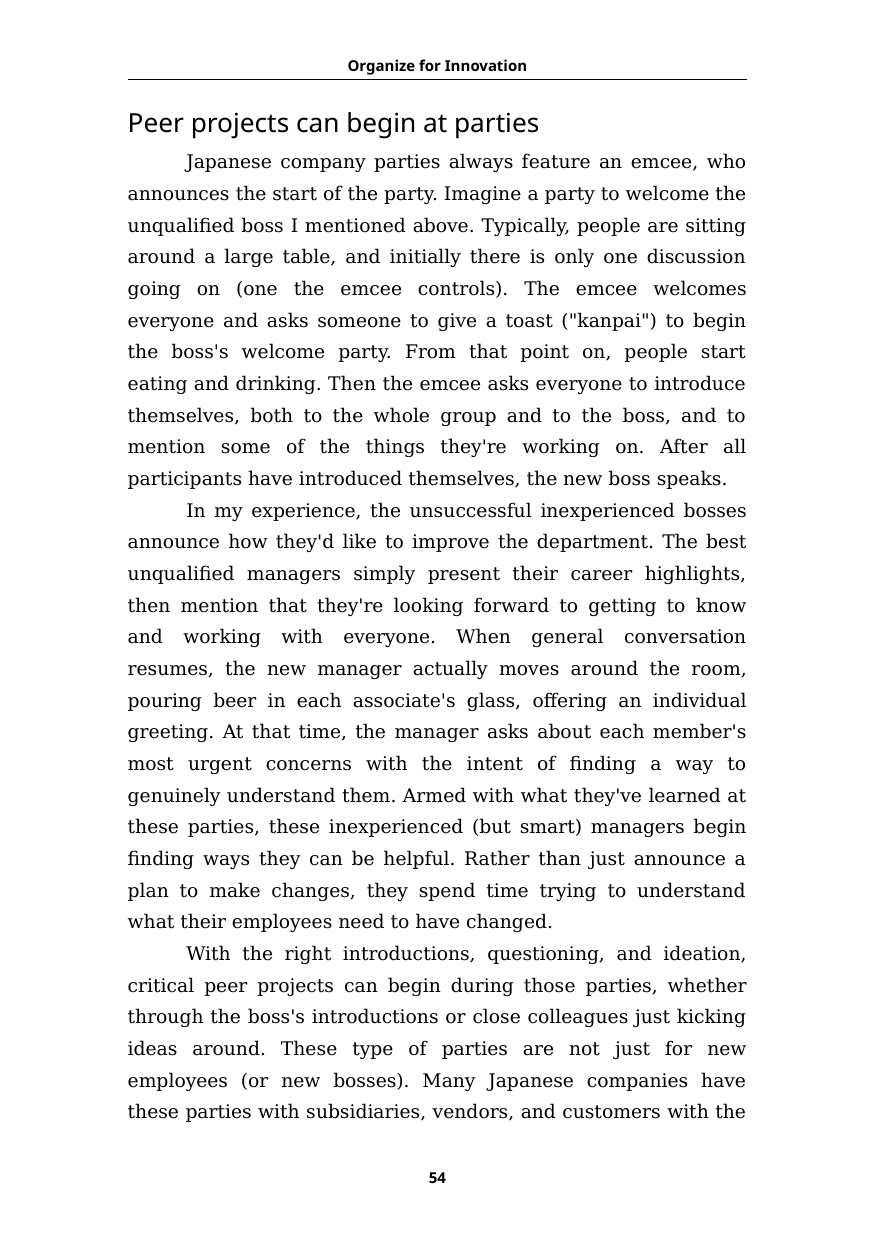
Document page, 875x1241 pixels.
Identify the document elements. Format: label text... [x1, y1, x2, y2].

text In my experience, the unsuccessful inexperienced bosses announce how they'd like to improve the department. The best unqualified managers simply present their career highlights, then mention that they're looking forward to getting to know and working with everyone. When general conversation resumes, the new manager actually moves around the room, pouring beer in each associate's glass, offering an individual greeting. At that time, the manager asks about each member's most urgent concerns with the intent of finding a way to genuinely understand them. Armed with what they've learned at these parties, these inexperienced (but smart) managers begin finding ways they can be helpful. Rather than just announce a plan to make changes, they spend time trying to understand what their employees need to have changed. [127, 500, 747, 933]
text Japanese company parties always feature an emcee, who announces the start of the party. Imagine a party to welcome the unqualified boss I mentioned above. Typically, people are sitting around a large table, and initially there is only one discussion going on (one the emcee controls). The emcee welcomes everyone and asks someone to give a toast ("kanpai") to begin the boss's welcome party. From that point on, people start eating and drinking. Then the emcee asks everyone to introduce themselves, both to the whole group and to the boss, and to mention some of the things they're working on. After all participants have introduced themselves, the new boss speaks. [127, 152, 747, 490]
subtitle Peer projects can begin at parties [127, 109, 747, 139]
text With the right introductions, questioning, and ideation, critical peer projects can begin during those parties, whether through the boss's introductions or close colleagues just kicking ideas around. These type of parties are not just for new employees (or new bosses). Many Japanese companies have these parties with subsidiaries, vendors, and customers with the [127, 943, 747, 1123]
